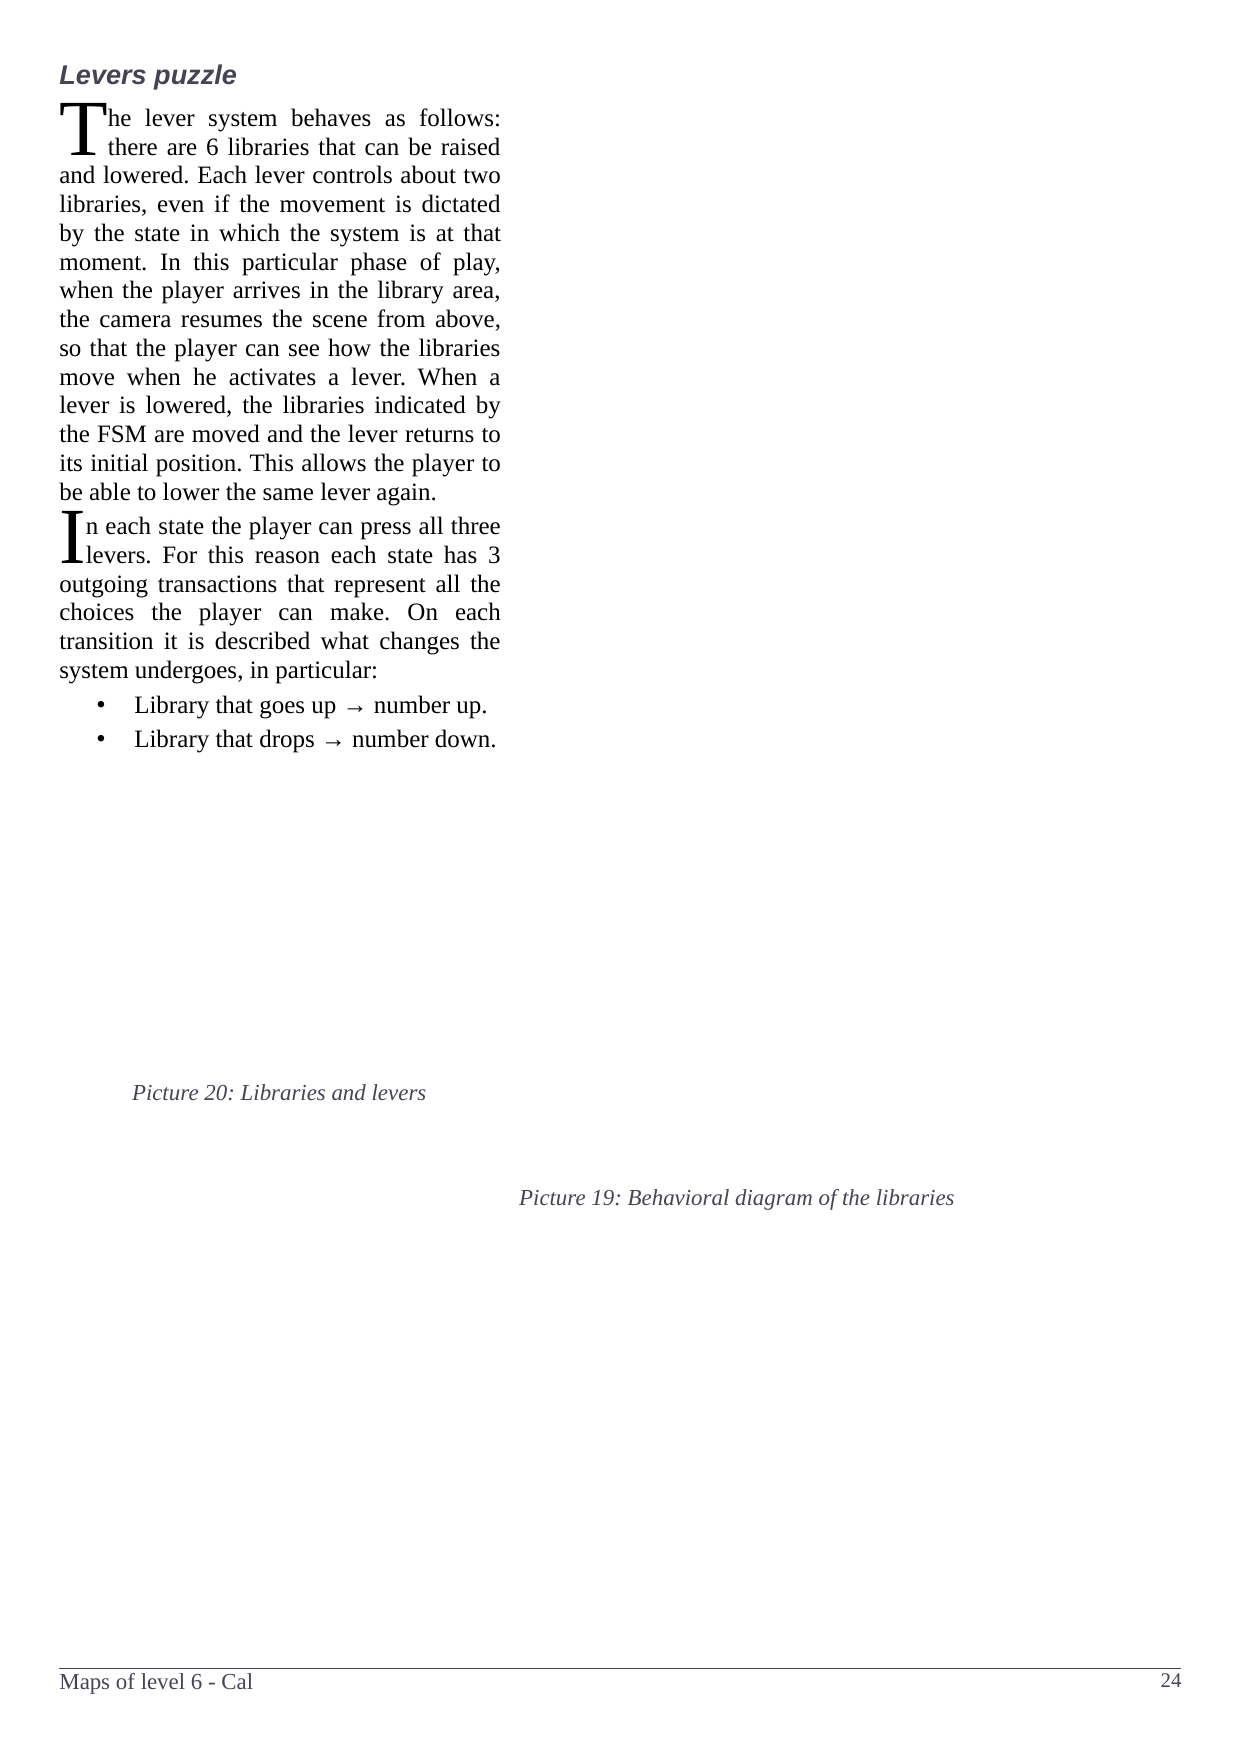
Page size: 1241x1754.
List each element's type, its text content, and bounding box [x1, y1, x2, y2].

table_header The lever system behaves as follows: there are 6 libraries that can be raised and lowered. Each lever controls about two libraries, even if the movement is dictated by the state in which the system is at that moment. In this particular phase of play, when the player arrives in the library area, the camera resumes the scene from above, so that the player can see how the libraries move when he activates a lever. When a lever is lowered, the libraries indicated by the FSM are moved and the lever returns to its initial position. This allows the player to be able to lower the same lever again. In each state the player can press all three levers. For this reason each state has 3 outgoing transactions that represent all the choices the player can make. On each transition it is described what changes the system undergoes, in particular: Library that goes up → number up. Library that drops → number down. [59, 103, 501, 759]
table_cell [59, 759, 501, 1643]
subtitle Levers puzzle [59, 59, 1181, 90]
table_header [501, 103, 1181, 1643]
